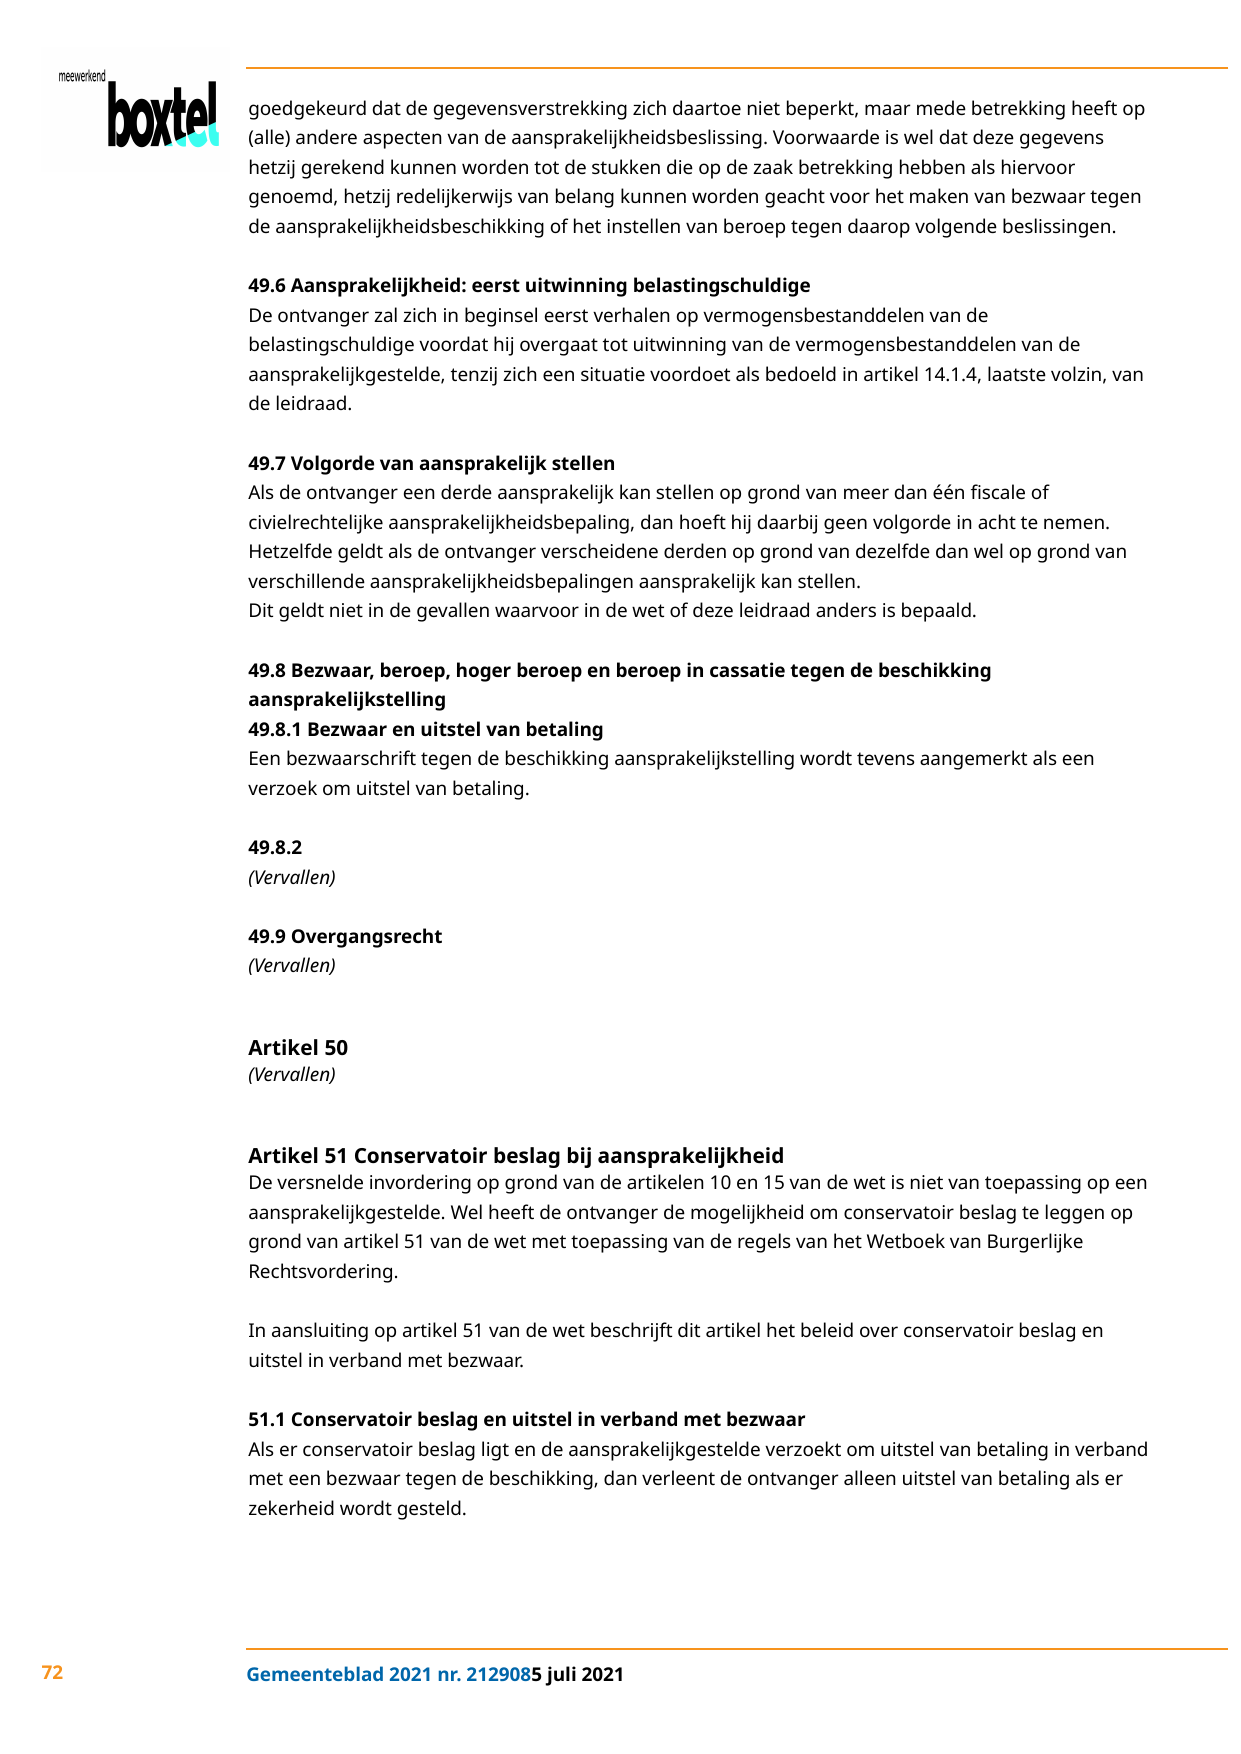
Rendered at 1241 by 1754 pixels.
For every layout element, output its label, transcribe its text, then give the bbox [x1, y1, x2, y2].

text Artikel 51 Conservatoir beslag bij aansprakelijkheid [248, 1141, 1152, 1169]
picture [41, 47, 231, 172]
text Artikel 50 [248, 1033, 1152, 1061]
text (Vervallen) [248, 1061, 1152, 1087]
text Dit geldt niet in de gevallen waarvoor in de wet of deze leidraad anders is bepaald. [248, 598, 1152, 623]
text 49.8.2 [248, 834, 1152, 860]
text (Vervallen) [248, 953, 1152, 978]
text 49.8.1 Bezwaar en uitstel van betaling [248, 716, 1152, 742]
text Als de ontvanger een derde aansprakelijk kan stellen op grond van meer dan één fiscale of civielrechtelijke aansprakelijkheidsbepaling, dan hoeft hij daarbij geen volgorde in acht te nemen. Hetzelfde geldt als de ontvanger verscheidene derden op grond van dezelfde dan wel op grond van verschillende aansprakelijkheidsbepalingen aansprakelijk kan stellen. [248, 479, 1152, 594]
text 49.8 Bezwaar, beroep, hoger beroep en beroep in cassatie tegen de beschikking aansprakelijkstelling [248, 657, 1152, 712]
text 49.9 Overgangsrecht [248, 923, 1152, 949]
text In aansluiting op artikel 51 van de wet beschrijft dit artikel het beleid over conservatoir beslag en uitstel in verband met bezwaar. [248, 1317, 1152, 1373]
text De ontvanger zal zich in beginsel eerst verhalen op vermogensbestanddelen van de belastingschuldige voordat hij overgaat tot uitwinning van de vermogensbestanddelen van de aansprakelijkgestelde, tenzij zich een situatie voordoet als bedoeld in artikel 14.1.4, laatste volzin, van de leidraad. [248, 302, 1152, 416]
text (Vervallen) [248, 864, 1152, 890]
text 51.1 Conservatoir beslag en uitstel in verband met bezwaar [248, 1406, 1152, 1432]
text Een bezwaarschrift tegen de beschikking aansprakelijkstelling wordt tevens aangemerkt als een verzoek om uitstel van betaling. [248, 746, 1152, 801]
text goedgekeurd dat de gegevensverstrekking zich daartoe niet beperkt, maar mede betrekking heeft op (alle) andere aspecten van de aansprakelijkheidsbeslissing. Voorwaarde is wel dat deze gegevens hetzij gerekend kunnen worden tot de stukken die op de zaak betrekking hebben als hiervoor genoemd, hetzij redelijkerwijs van belang kunnen worden geacht voor het maken van bezwaar tegen de aansprakelijkheidsbeschikking of het instellen van beroep tegen daarop volgende beslissingen. [248, 95, 1152, 239]
text 49.6 Aansprakelijkheid: eerst uitwinning belastingschuldige [248, 272, 1152, 298]
text 49.7 Volgorde van aansprakelijk stellen [248, 450, 1152, 476]
text Als er conservatoir beslag ligt en de aansprakelijkgestelde verzoekt om uitstel van betaling in verband met een bezwaar tegen de beschikking, dan verleent de ontvanger alleen uitstel van betaling als er zekerheid wordt gesteld. [248, 1436, 1152, 1521]
text De versnelde invordering op grond van de artikelen 10 en 15 van de wet is niet van toepassing op een aansprakelijkgestelde. Wel heeft de ontvanger de mogelijkheid om conservatoir beslag te leggen op grond van artikel 51 van de wet met toepassing van de regels van het Wetboek van Burgerlijke Rechtsvordering. [248, 1169, 1152, 1284]
